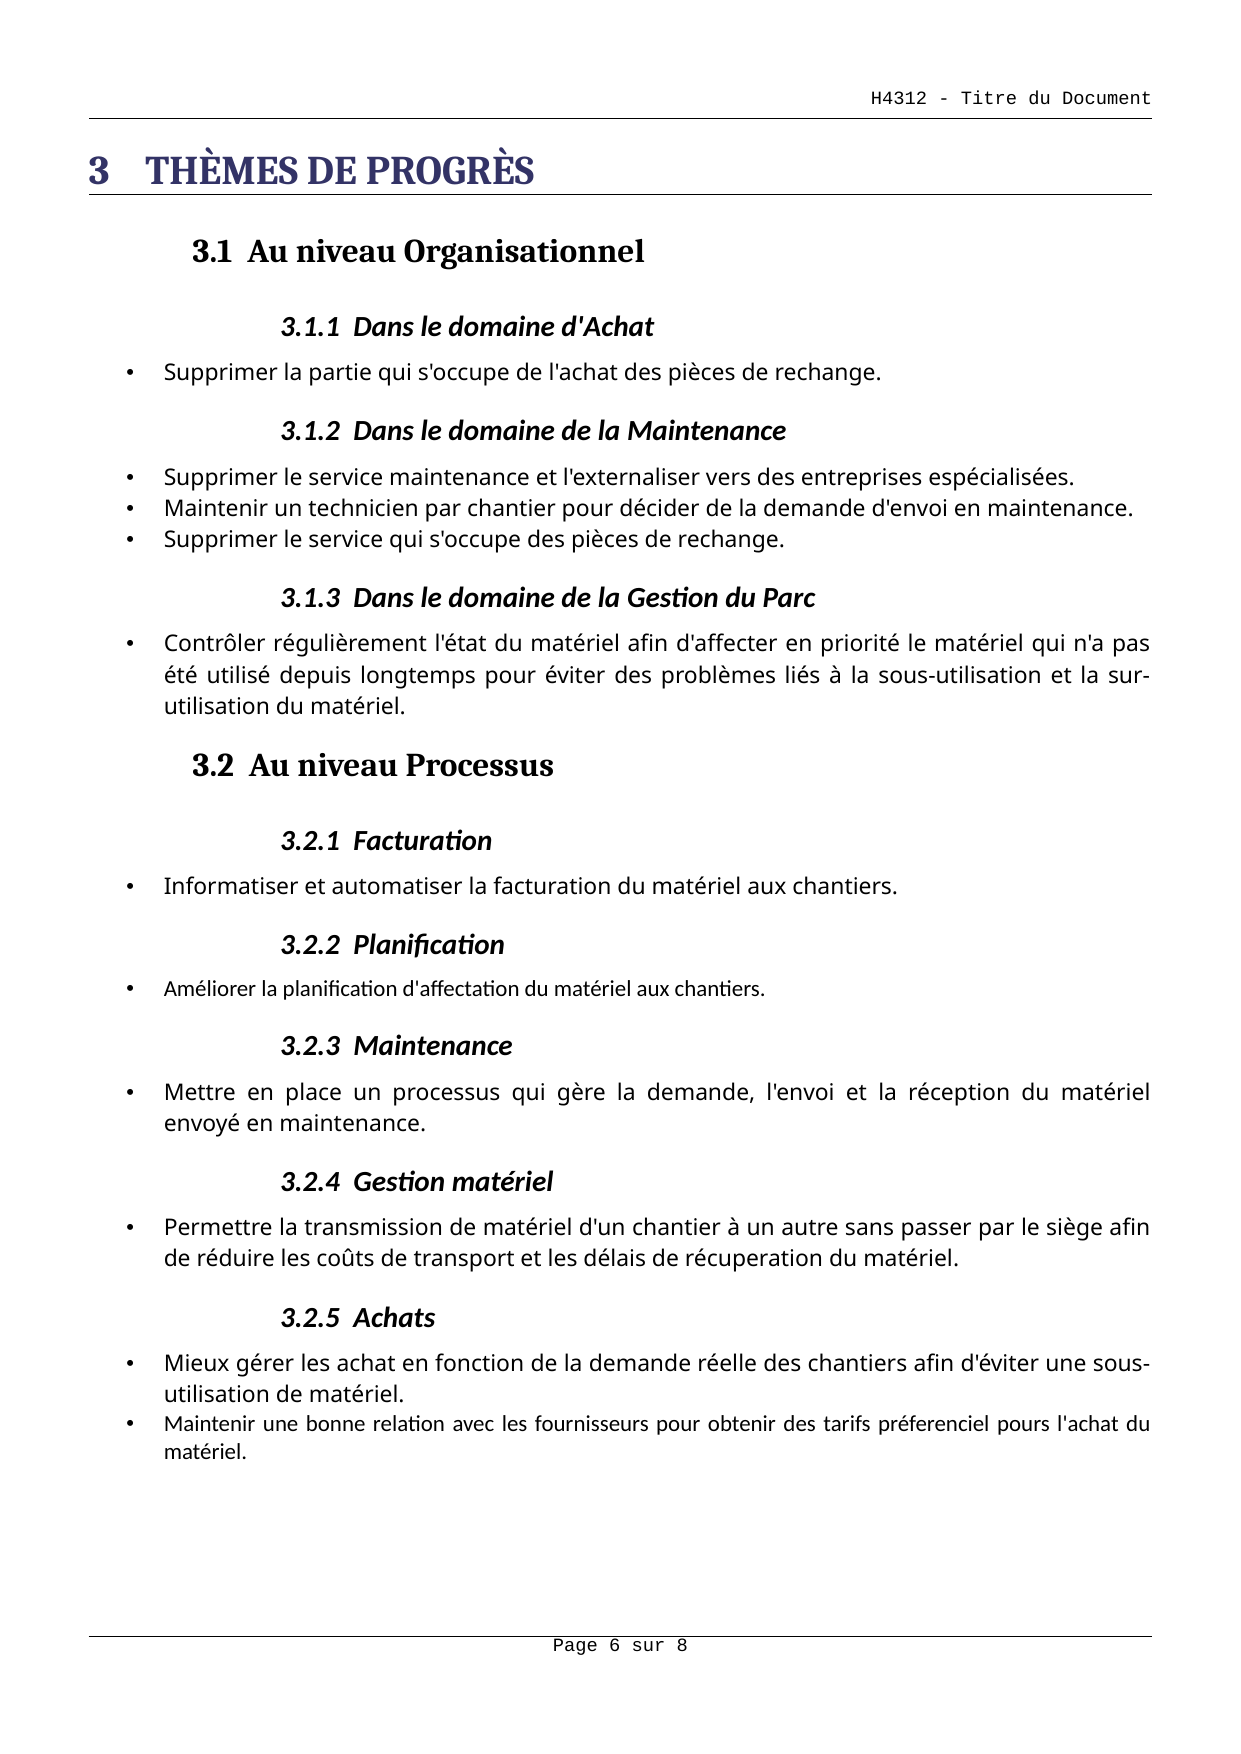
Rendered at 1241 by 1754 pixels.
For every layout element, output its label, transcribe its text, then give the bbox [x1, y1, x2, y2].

subtitle Maintenance [280, 1027, 1152, 1063]
subtitle Planification [280, 926, 1152, 962]
list Supprimer le service qui s'occupe des pièces de rechange. [126, 523, 1152, 554]
list Maintenir une bonne relation avec les fournisseurs pour obtenir des tarifs préferenciel pours l'achat du matériel. [126, 1409, 1152, 1465]
subtitle Dans le domaine de la Maintenance [280, 412, 1152, 448]
list Supprimer la partie qui s'occupe de l'achat des pièces de rechange. [126, 356, 1152, 387]
subtitle Achats [280, 1299, 1152, 1334]
list Supprimer le service maintenance et l'externaliser vers des entreprises espécialisées. [126, 460, 1152, 492]
list Mieux gérer les achat en fonction de la demande réelle des chantiers afin d'éviter une sous-utilisation de matériel. [126, 1347, 1152, 1409]
subtitle Dans le domaine d'Achat [280, 308, 1152, 343]
list Améliorer la planification d'affectation du matériel aux chantiers. [126, 974, 1152, 1002]
list Informatiser et automatiser la facturation du matériel aux chantiers. [126, 870, 1152, 901]
list Permettre la transmission de matériel d'un chantier à un autre sans passer par le siège afin de réduire les coûts de transport et les délais de récuperation du matériel. [126, 1211, 1152, 1274]
list Maintenir un technicien par chantier pour décider de la demande d'envoi en maintenance. [126, 492, 1152, 523]
subtitle Au niveau Processus [133, 746, 1152, 784]
subtitle Au niveau Organisationnel [133, 232, 1152, 270]
subtitle Dans le domaine de la Gestion du Parc [280, 579, 1152, 615]
subtitle Facturation [280, 822, 1152, 857]
list Mettre en place un processus qui gère la demande, l'envoi et la réception du matériel envoyé en maintenance. [126, 1076, 1152, 1138]
subtitle Thèmes de progrès [88, 147, 1152, 194]
subtitle Gestion matériel [280, 1163, 1152, 1199]
list Contrôler régulièrement l'état du matériel afin d'affecter en priorité le matériel qui n'a pas été utilisé depuis longtemps pour éviter des problèmes liés à la sous-utilisation et la sur-utilisation du matériel. [126, 627, 1152, 721]
